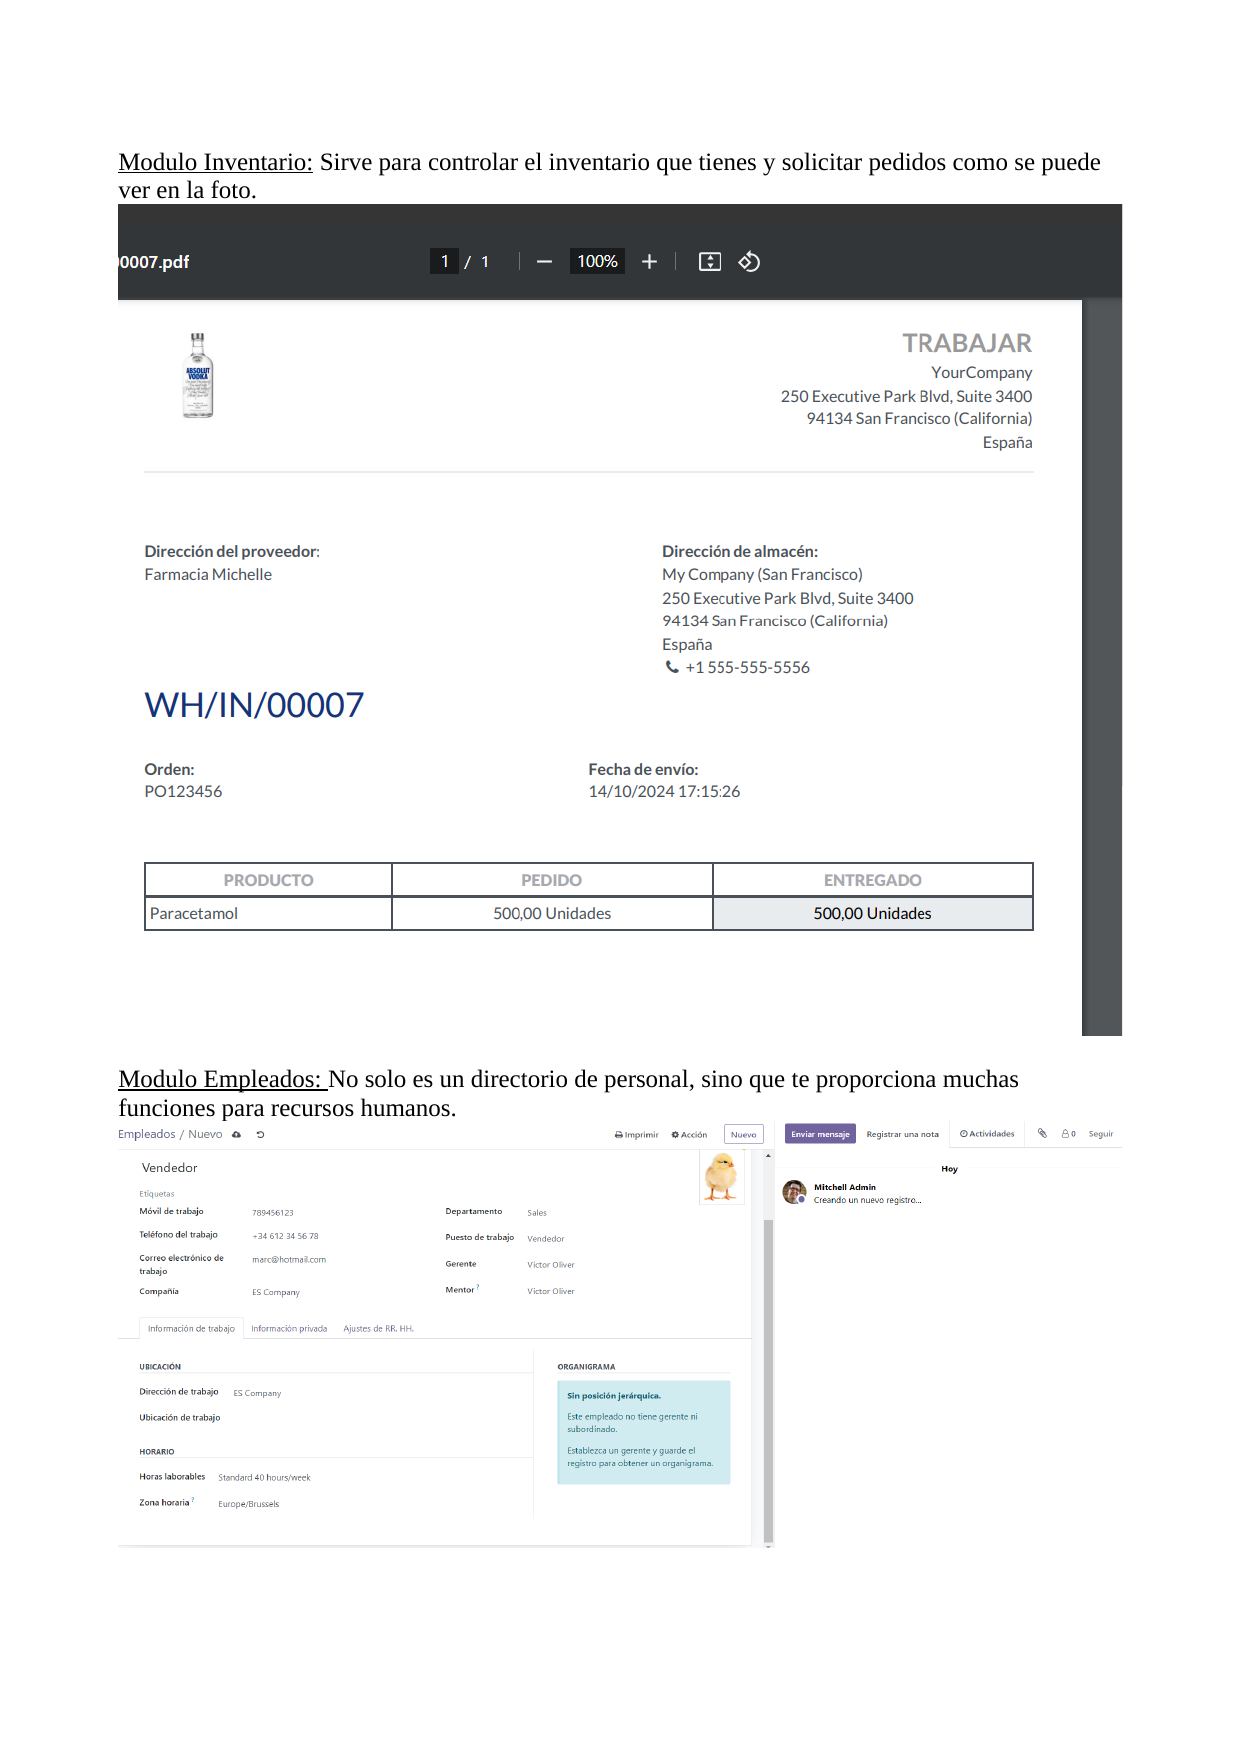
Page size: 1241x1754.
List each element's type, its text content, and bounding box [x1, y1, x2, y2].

text Modulo Inventario: Sirve para controlar el inventario que tienes y solicitar pedidos como se puede ver en la foto. [118, 147, 1122, 204]
picture [118, 1121, 1123, 1548]
text Modulo Empleados: No solo es un directorio de personal, sino que te proporciona muchas funciones para recursos humanos. [118, 1064, 1122, 1121]
picture [118, 204, 1123, 1036]
